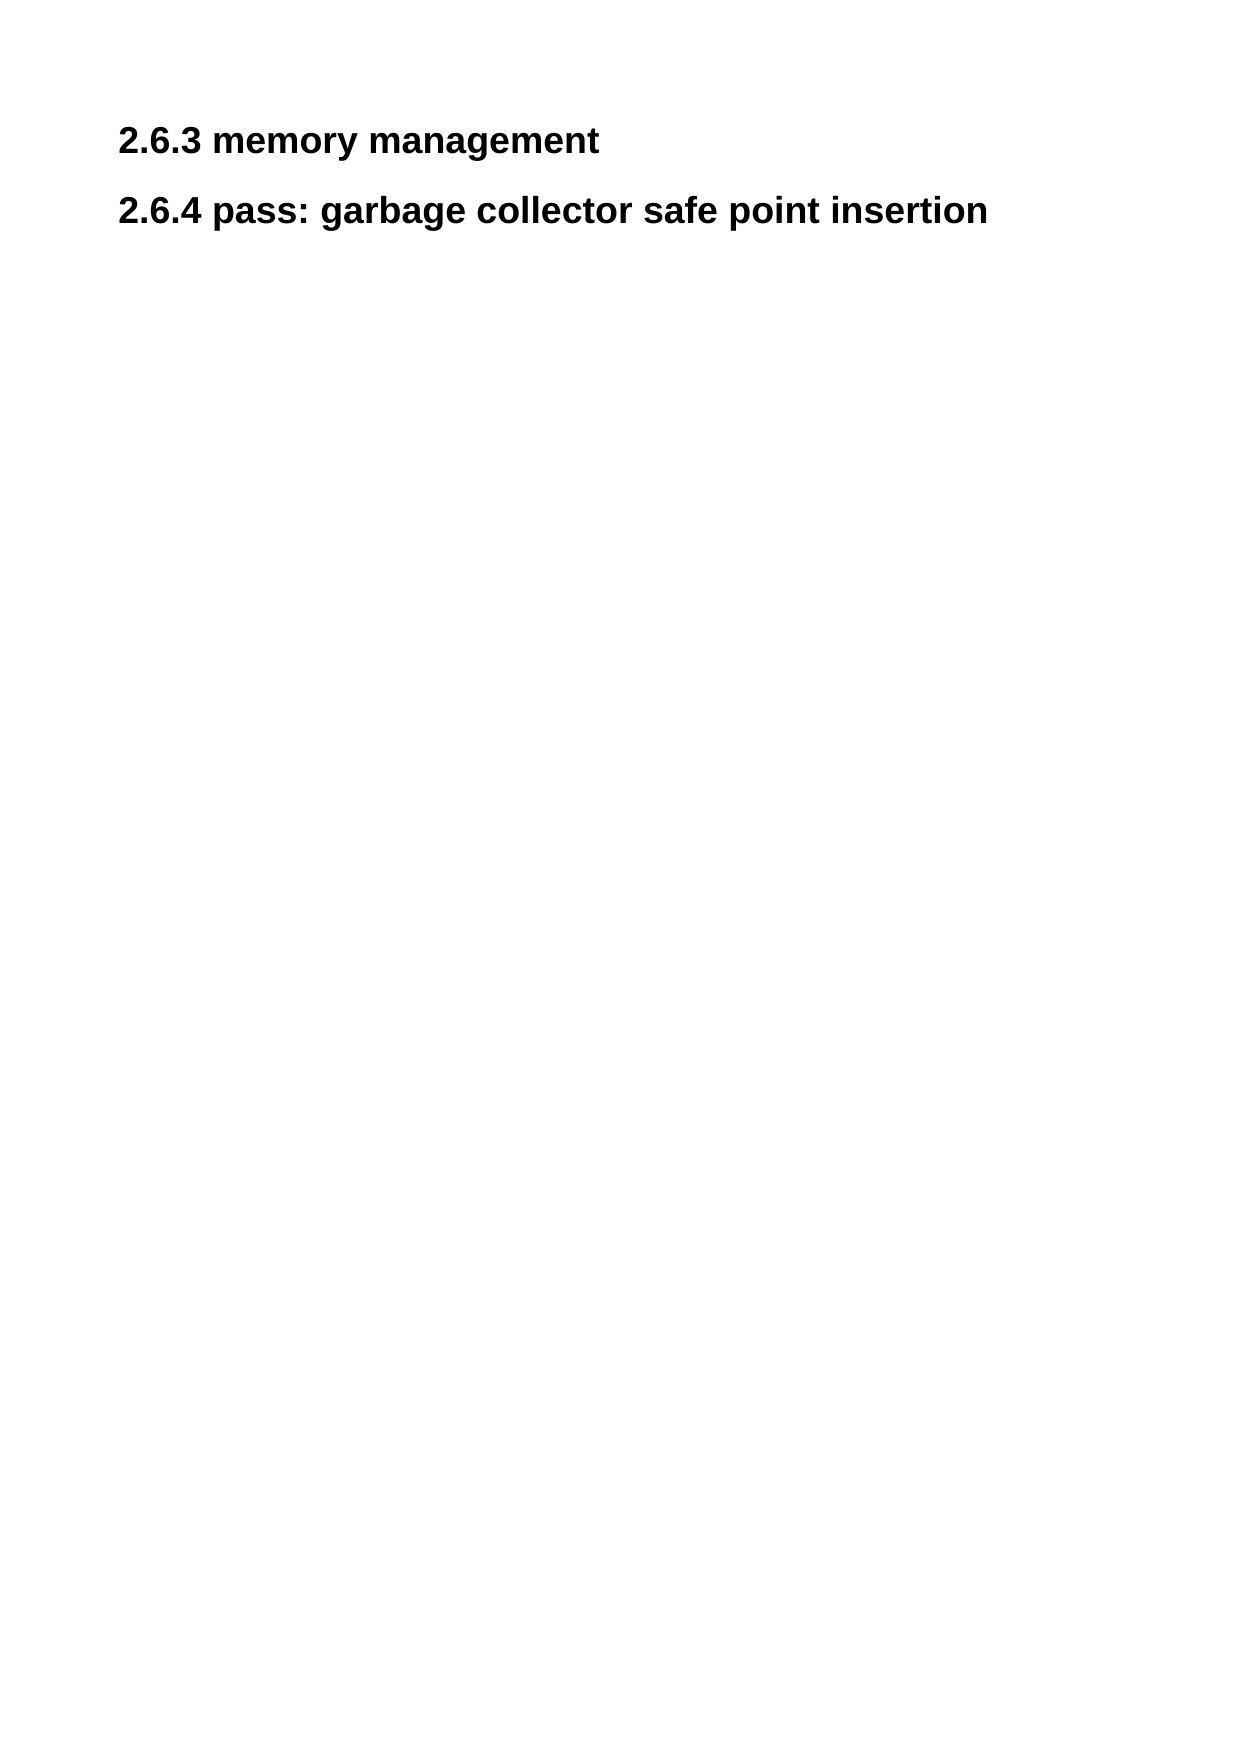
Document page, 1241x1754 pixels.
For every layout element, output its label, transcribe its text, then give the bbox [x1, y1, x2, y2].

subtitle 2.6.3 memory management [118, 118, 1122, 161]
subtitle 2.6.4 pass: garbage collector safe point insertion [118, 188, 1122, 231]
